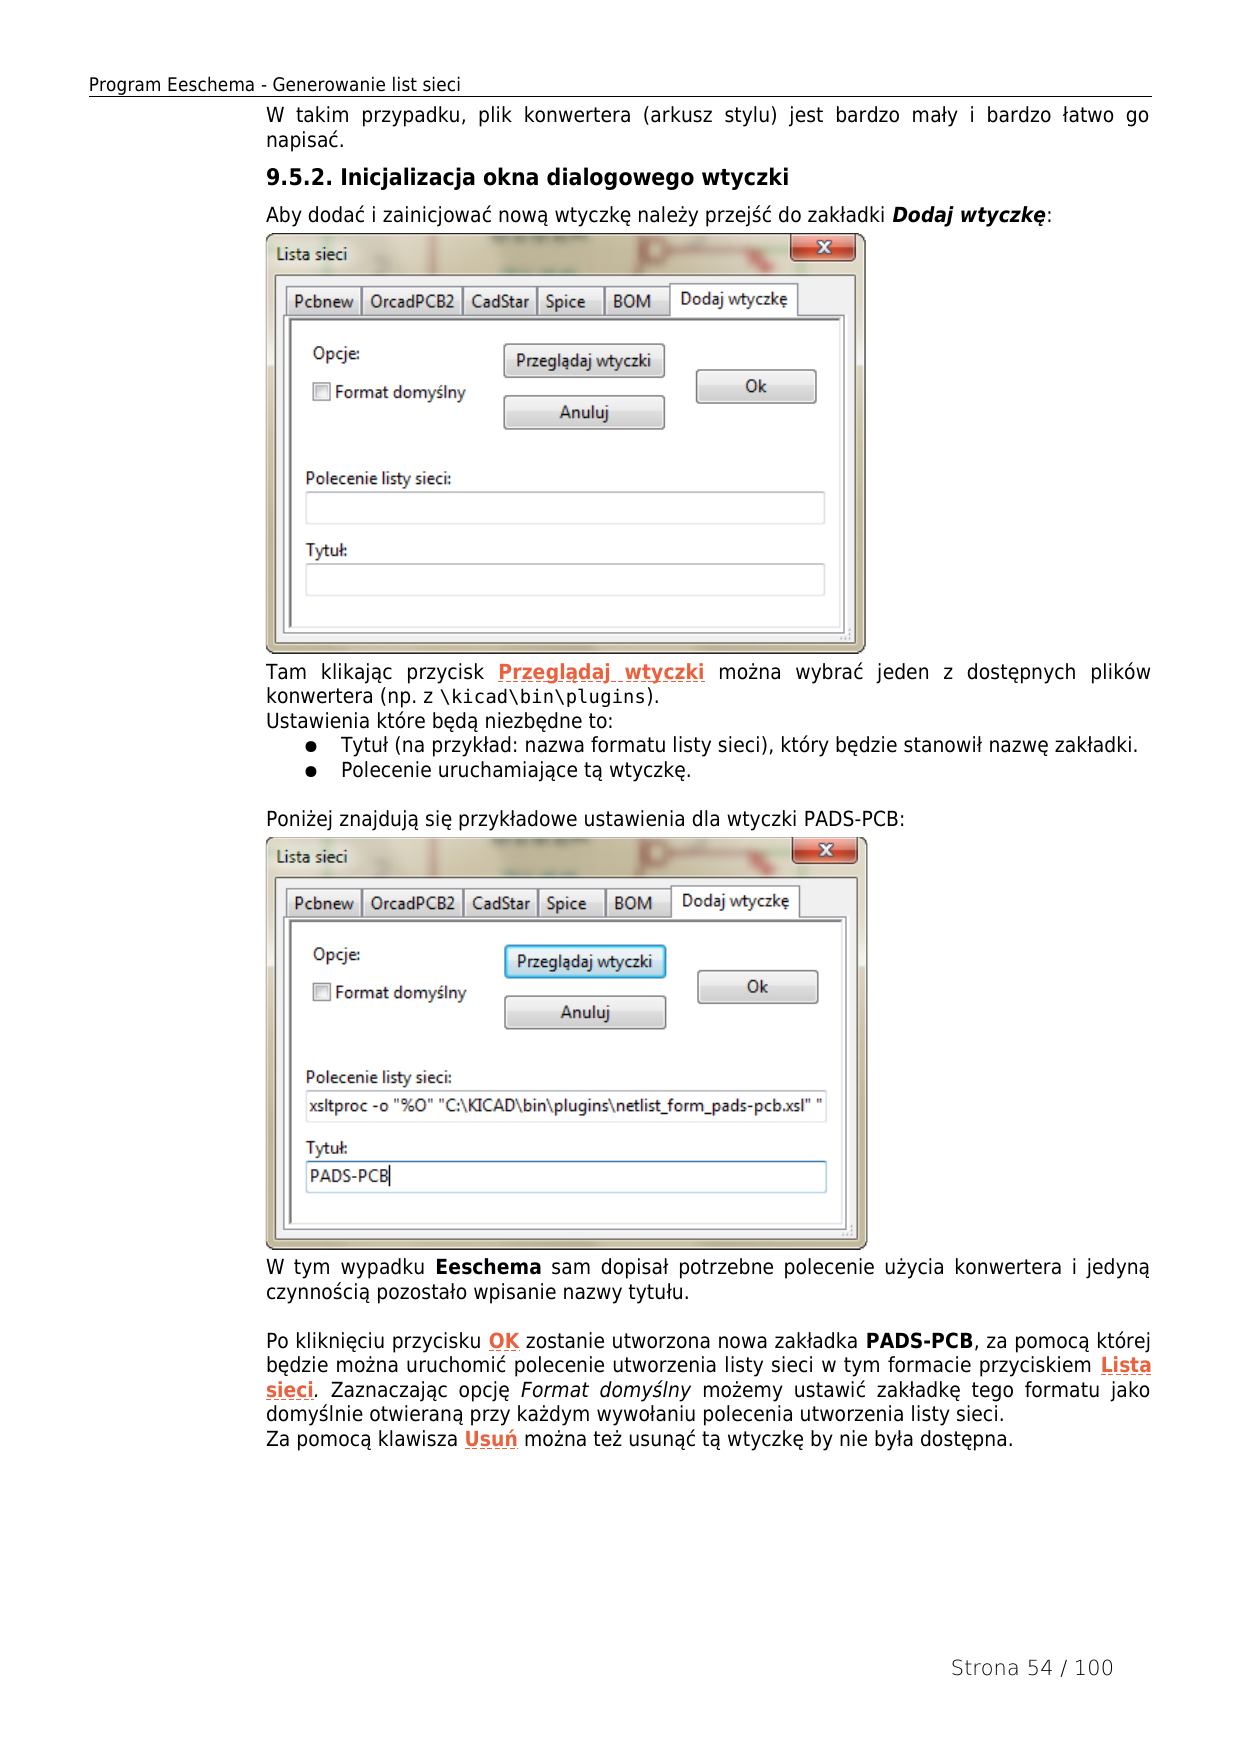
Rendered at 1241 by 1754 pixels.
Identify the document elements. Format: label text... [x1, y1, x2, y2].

list Tytuł (na przykład: nazwa formatu listy sieci), który będzie stanowił nazwę zakładki. [303, 733, 1152, 758]
text Ustawienia które będą niezbędne to: [266, 709, 1152, 733]
text Tam klikając przycisk Przeglądaj wtyczki można wybrać jeden z dostępnych plików konwertera (np. z \kicad\bin\plugins). [266, 660, 1152, 709]
text W tym wypadku Eeschema sam dopisał potrzebne polecenie użycia konwertera i jedyną czynnością pozostało wpisanie nazwy tytułu. [266, 1255, 1152, 1304]
text Za pomocą klawisza Usuń można też usunąć tą wtyczkę by nie była dostępna. [266, 1426, 1152, 1451]
text Poniżej znajdują się przykładowe ustawienia dla wtyczki PADS-PCB: [266, 807, 1152, 831]
subtitle Inicjalizacja okna dialogowego wtyczki [266, 164, 1152, 191]
picture [265, 837, 868, 1250]
text Po kliknięciu przycisku OK zostanie utworzona nowa zakładka PADS-PCB, za pomocą której będzie można uruchomić polecenie utworzenia listy sieci w tym formacie przyciskiem Lista sieci. Zaznaczając opcję Format domyślny możemy ustawić zakładkę tego formatu jako domyślnie otwieraną przy każdym wywołaniu polecenia utworzenia listy sieci. [266, 1328, 1152, 1426]
picture [265, 233, 866, 654]
text Aby dodać i zainicjować nową wtyczkę należy przejść do zakładki Dodaj wtyczkę: [266, 203, 1152, 227]
list Polecenie uruchamiające tą wtyczkę. [303, 758, 1152, 782]
text W takim przypadku, plik konwertera (arkusz stylu) jest bardzo mały i bardzo łatwo go napisać. [266, 103, 1152, 152]
